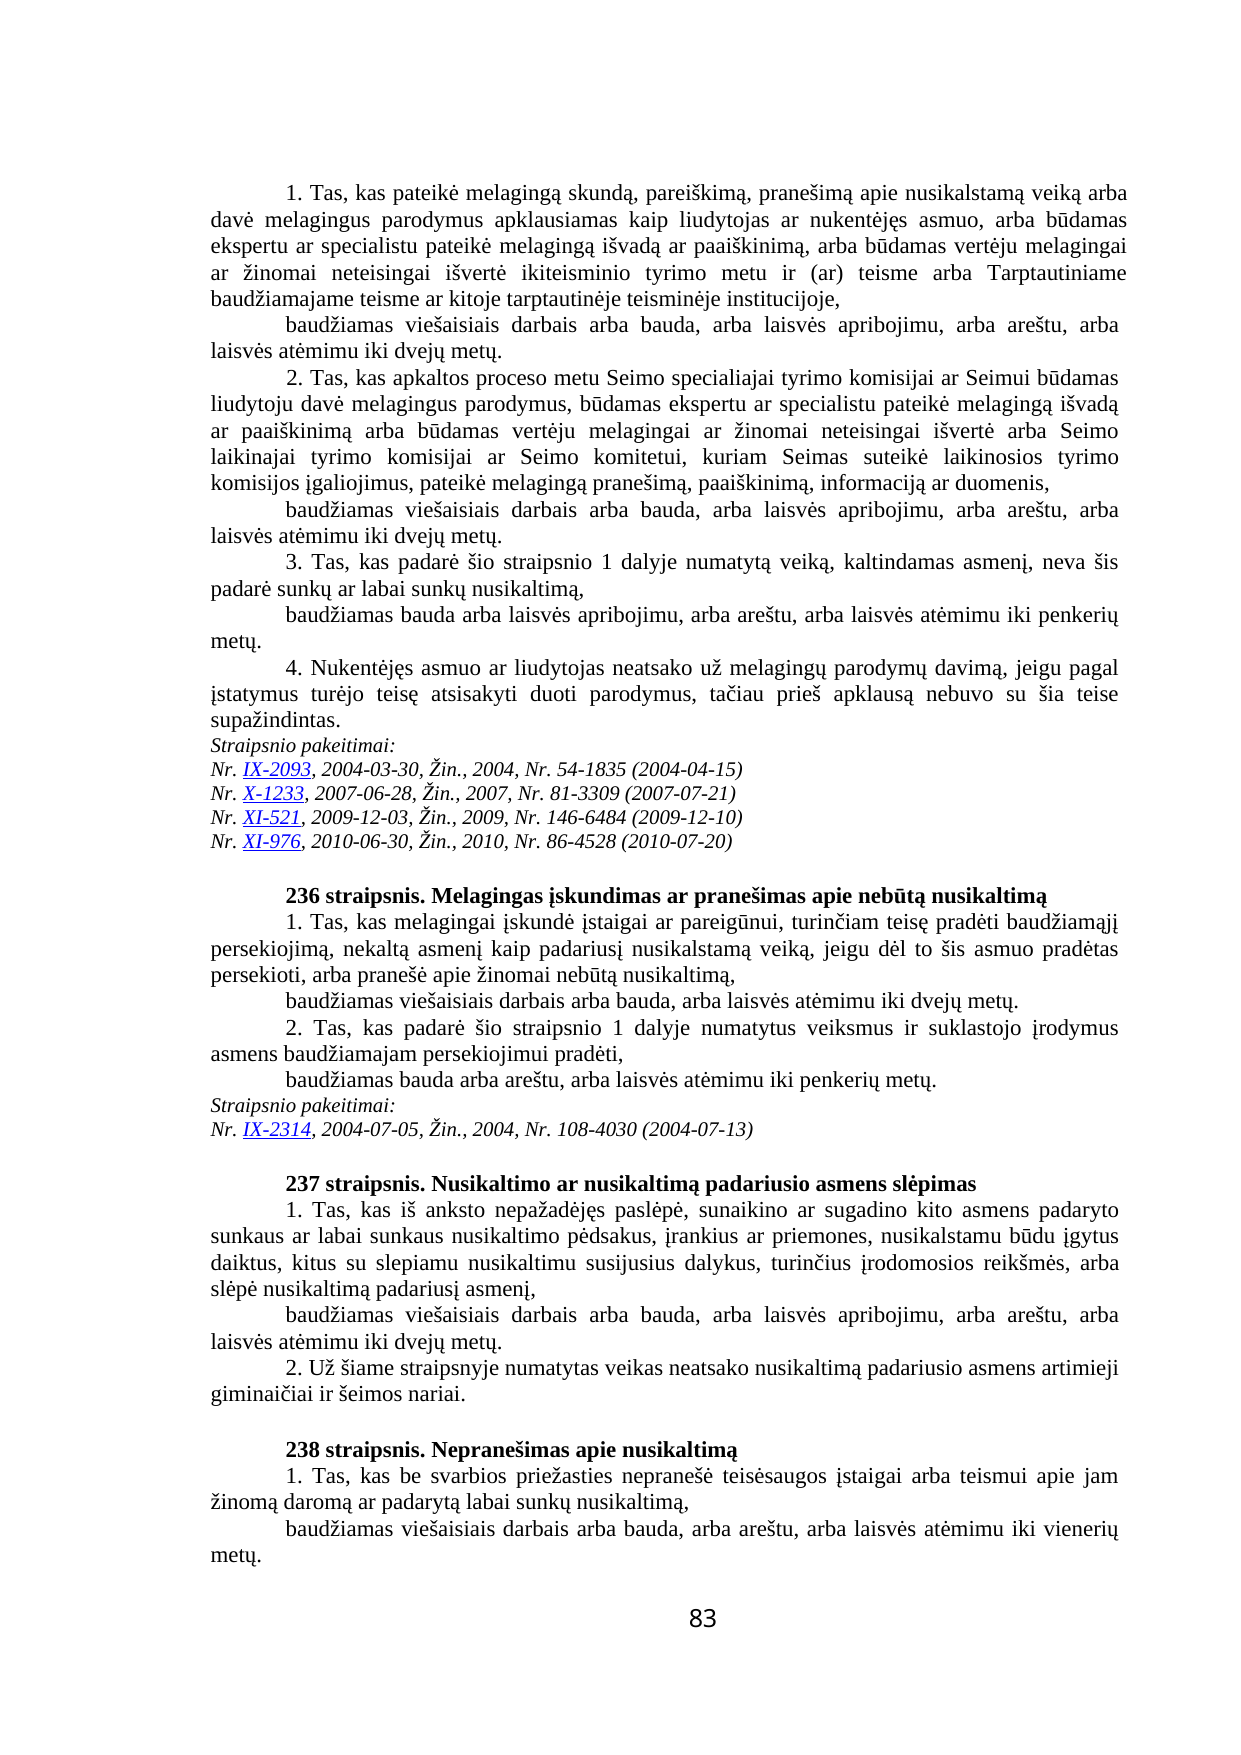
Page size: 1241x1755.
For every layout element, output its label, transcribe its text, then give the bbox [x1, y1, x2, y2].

text Nr. IX-2093, 2004-03-30, Žin., 2004, Nr. 54-1835 (2004-04-15) [210, 757, 1120, 781]
text baudžiamas viešaisiais darbais arba bauda, arba areštu, arba laisvės atėmimu iki vienerių metų. [210, 1515, 1120, 1567]
text 2. Tas, kas apkaltos proceso metu Seimo specialiajai tyrimo komisijai ar Seimui būdamas liudytoju davė melagingus parodymus, būdamas ekspertu ar specialistu pateikė melagingą išvadą ar paaiškinimą arba būdamas vertėju melagingai ar žinomai neteisingai išvertė arba Seimo laikinajai tyrimo komisijai ar Seimo komitetui, kuriam Seimas suteikė laikinosios tyrimo komisijos įgaliojimus, pateikė melagingą pranešimą, paaiškinimą, informaciją ar duomenis, [210, 364, 1120, 496]
text 1. Tas, kas pateikė melagingą skundą, pareiškimą, pranešimą apie nusikalstamą veiką arba davė melagingus parodymus apklausiamas kaip liudytojas ar nukentėjęs asmuo, arba būdamas ekspertu ar specialistu pateikė melagingą išvadą ar paaiškinimą, arba būdamas vertėju melagingai ar žinomai neteisingai išvertė ikiteisminio tyrimo metu ir (ar) teisme arba Tarptautiniame baudžiamajame teisme ar kitoje tarptautinėje teisminėje institucijoje, [210, 179, 1129, 311]
text baudžiamas bauda arba areštu, arba laisvės atėmimu iki penkerių metų. [210, 1066, 1120, 1093]
text baudžiamas viešaisiais darbais arba bauda, arba laisvės atėmimu iki dvejų metų. [210, 987, 1120, 1014]
text Nr. XI-976, 2010-06-30, Žin., 2010, Nr. 86-4528 (2010-07-20) [210, 829, 1120, 853]
text Nr. XI-521, 2009-12-03, Žin., 2009, Nr. 146-6484 (2009-12-10) [210, 805, 1120, 829]
text baudžiamas viešaisiais darbais arba bauda, arba laisvės apribojimu, arba areštu, arba laisvės atėmimu iki dvejų metų. [210, 311, 1120, 364]
text Straipsnio pakeitimai: [210, 1093, 1120, 1117]
text 236 straipsnis. Melagingas įskundimas ar pranešimas apie nebūtą nusikaltimą [285, 882, 1120, 908]
text 237 straipsnis. Nusikaltimo ar nusikaltimą padariusio asmens slėpimas [210, 1170, 1120, 1196]
text 1. Tas, kas melagingai įskundė įstaigai ar pareigūnui, turinčiam teisę pradėti baudžiamąjį persekiojimą, nekaltą asmenį kaip padariusį nusikalstamą veiką, jeigu dėl to šis asmuo pradėtas persekioti, arba pranešė apie žinomai nebūtą nusikaltimą, [210, 908, 1120, 987]
text baudžiamas bauda arba laisvės apribojimu, arba areštu, arba laisvės atėmimu iki penkerių metų. [210, 601, 1120, 654]
text 1. Tas, kas be svarbios priežasties nepranešė teisėsaugos įstaigai arba teismui apie jam žinomą daromą ar padarytą labai sunkų nusikaltimą, [210, 1462, 1120, 1515]
text baudžiamas viešaisiais darbais arba bauda, arba laisvės apribojimu, arba areštu, arba laisvės atėmimu iki dvejų metų. [210, 496, 1120, 548]
text 2. Už šiame straipsnyje numatytas veikas neatsako nusikaltimą padariusio asmens artimieji giminaičiai ir šeimos nariai. [210, 1354, 1120, 1407]
text 238 straipsnis. Nepranešimas apie nusikaltimą [210, 1436, 1120, 1462]
text 1. Tas, kas iš anksto nepažadėjęs paslėpė, sunaikino ar sugadino kito asmens padaryto sunkaus ar labai sunkaus nusikaltimo pėdsakus, įrankius ar priemones, nusikalstamu būdu įgytus daiktus, kitus su slepiamu nusikaltimu susijusius dalykus, turinčius įrodomosios reikšmės, arba slėpė nusikaltimą padariusį asmenį, [210, 1196, 1120, 1301]
text Nr. IX-2314, 2004-07-05, Žin., 2004, Nr. 108-4030 (2004-07-13) [210, 1117, 1120, 1141]
text 3. Tas, kas padarė šio straipsnio 1 dalyje numatytą veiką, kaltindamas asmenį, neva šis padarė sunkų ar labai sunkų nusikaltimą, [210, 548, 1120, 601]
text 4. Nukentėjęs asmuo ar liudytojas neatsako už melagingų parodymų davimą, jeigu pagal įstatymus turėjo teisę atsisakyti duoti parodymus, tačiau prieš apklausą nebuvo su šia teise supažindintas. [210, 654, 1120, 733]
text Nr. X-1233, 2007-06-28, Žin., 2007, Nr. 81-3309 (2007-07-21) [210, 781, 1120, 805]
text 2. Tas, kas padarė šio straipsnio 1 dalyje numatytus veiksmus ir suklastojo įrodymus asmens baudžiamajam persekiojimui pradėti, [210, 1014, 1120, 1066]
text Straipsnio pakeitimai: [210, 733, 1120, 757]
text baudžiamas viešaisiais darbais arba bauda, arba laisvės apribojimu, arba areštu, arba laisvės atėmimu iki dvejų metų. [210, 1301, 1120, 1354]
